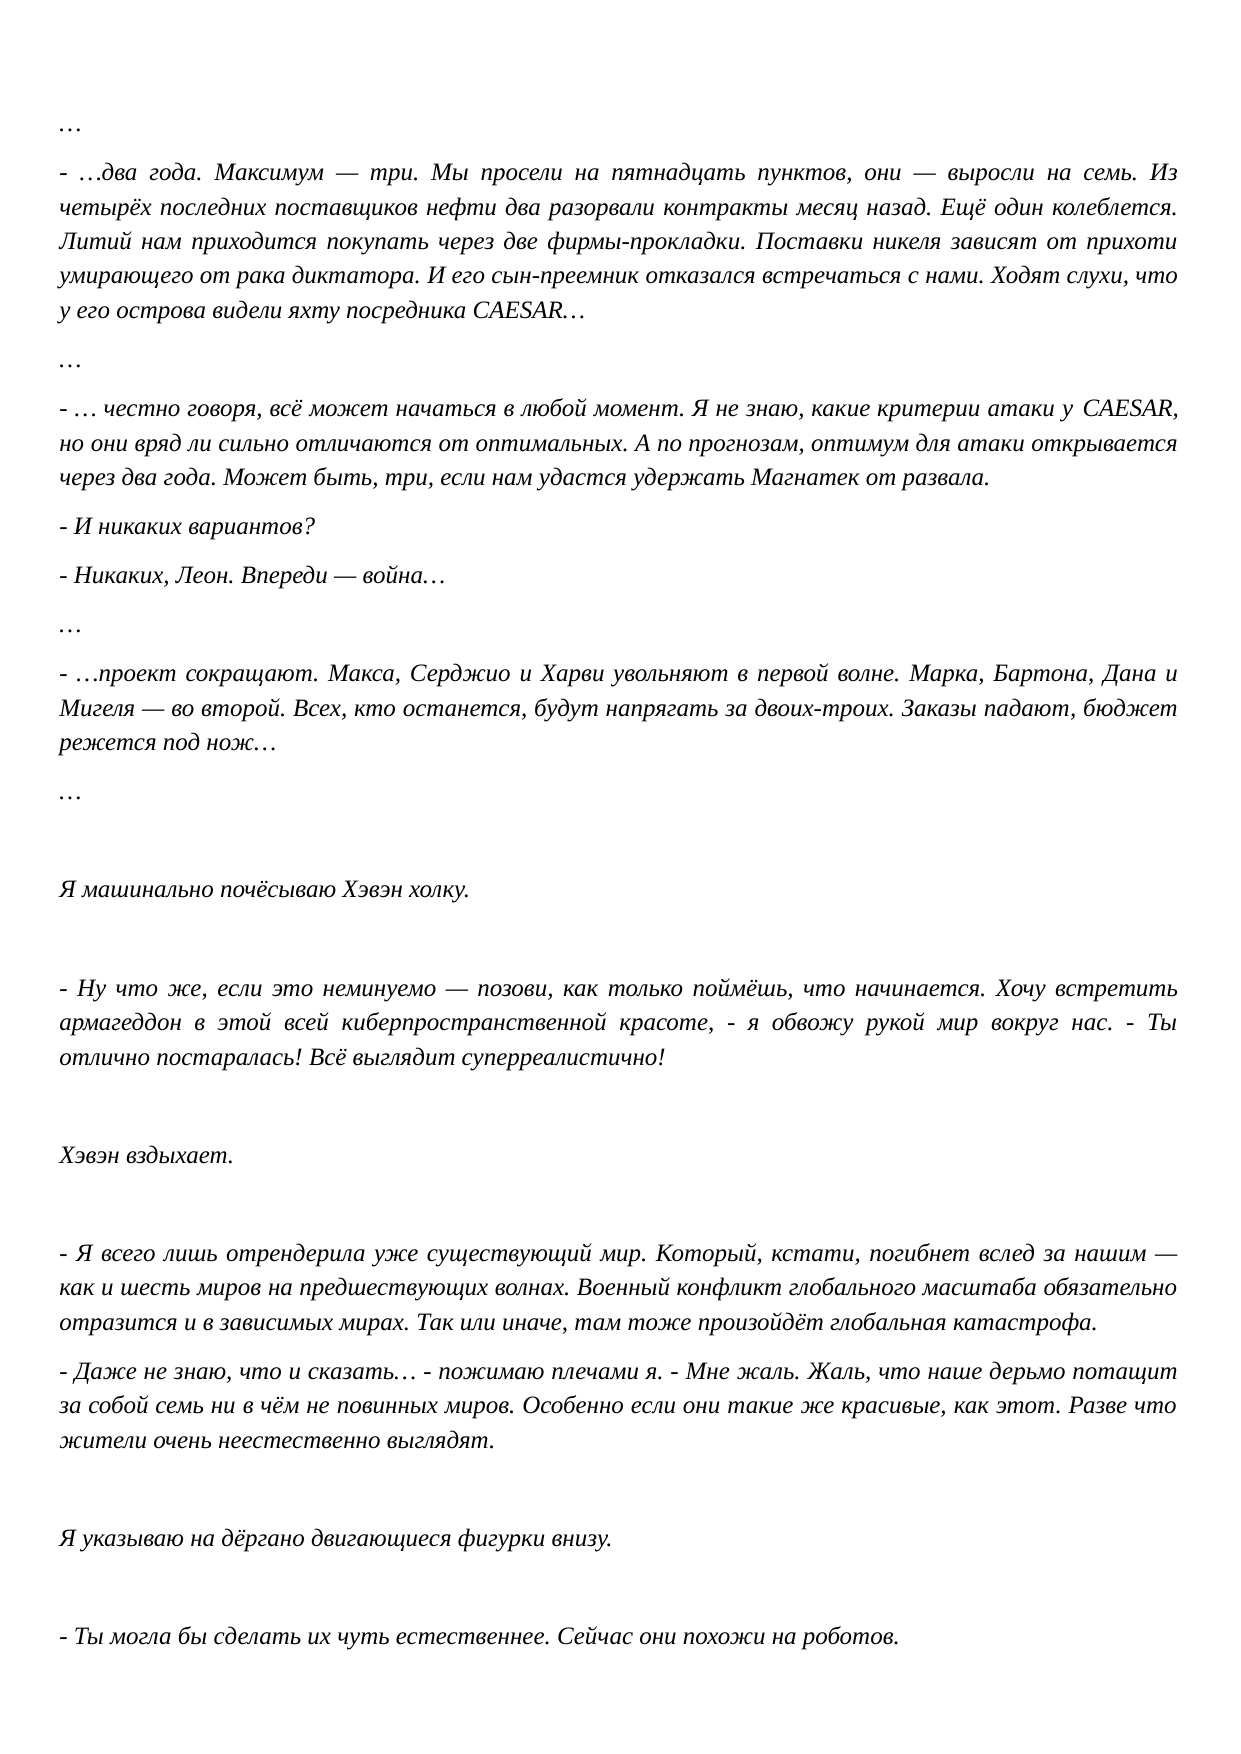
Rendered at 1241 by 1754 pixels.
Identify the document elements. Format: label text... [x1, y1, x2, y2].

text … [59, 108, 1181, 137]
text - Ну что же, если это неминуемо — позови, как только поймёшь, что начинается. Хочу встретить армагеддон в этой всей киберпространственной красоте, - я обвожу рукой мир вокруг нас. - Ты отлично постаралась! Всё выглядит суперреалистично! [59, 973, 1181, 1070]
text - …два года. Максимум — три. Мы просели на пятнадцать пунктов, они — выросли на семь. Из четырёх последних поставщиков нефти два разорвали контракты месяц назад. Ещё один колеблется. Литий нам приходится покупать через две фирмы-прокладки. Поставки никеля зависят от прихоти умирающего от рака диктатора. И его сын-преемник отказался встречаться с нами. Ходят слухи, что у его острова видели яхту посредника CAESAR… [59, 157, 1181, 324]
text … [59, 776, 1181, 805]
text - … честно говоря, всё может начаться в любой момент. Я не знаю, какие критерии атаки у CAESAR, но они вряд ли сильно отличаются от оптимальных. А по прогнозам, оптимум для атаки открывается через два года. Может быть, три, если нам удастся удержать Магнатек от развала. [59, 393, 1181, 491]
text - …проект сокращают. Макса, Серджио и Харви увольняют в первой волне. Марка, Бартона, Дана и Мигеля — во второй. Всех, кто останется, будут напрягать за двоих-троих. Заказы падают, бюджет режется под нож… [59, 658, 1181, 756]
text Я указываю на дёргано двигающиеся фигурки внизу. [59, 1523, 1181, 1552]
text Я машинально почёсываю Хэвэн холку. [59, 874, 1181, 903]
text - И никаких вариантов? [59, 511, 1181, 540]
text - Я всего лишь отрендерила уже существующий мир. Который, кстати, погибнет вслед за нашим — как и шесть миров на предшествующих волнах. Военный конфликт глобального масштаба обязательно отразится и в зависимых мирах. Так или иначе, там тоже произойдёт глобальная катастрофа. [59, 1238, 1181, 1336]
text - Ты могла бы сделать их чуть естественнее. Сейчас они похожи на роботов. [59, 1621, 1181, 1650]
text Хэвэн вздыхает. [59, 1140, 1181, 1168]
text … [59, 344, 1181, 373]
text … [59, 609, 1181, 638]
text - Никаких, Леон. Впереди — война… [59, 560, 1181, 589]
text - Даже не знаю, что и сказать… - пожимаю плечами я. - Мне жаль. Жаль, что наше дерьмо потащит за собой семь ни в чём не повинных миров. Особенно если они такие же красивые, как этот. Разве что жители очень неестественно выглядят. [59, 1356, 1181, 1454]
